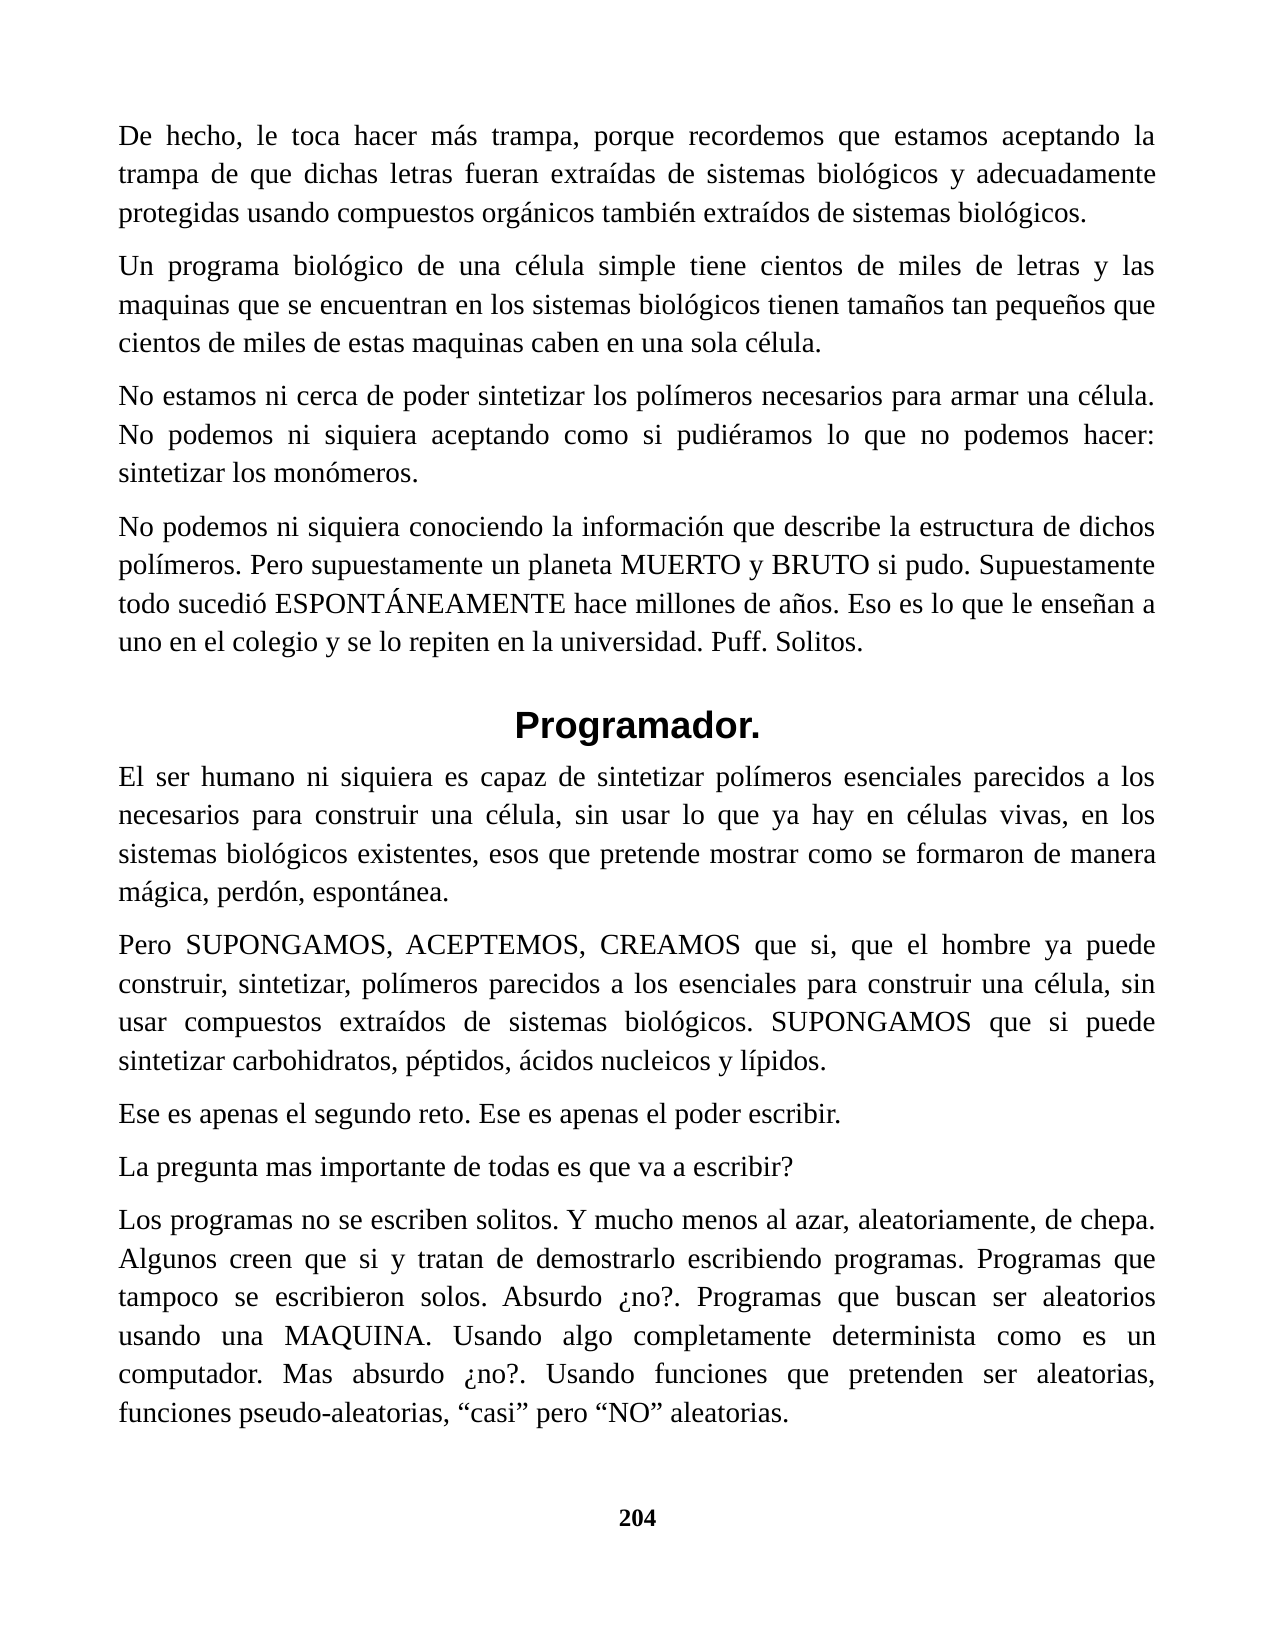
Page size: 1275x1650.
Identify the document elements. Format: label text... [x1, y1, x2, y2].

text El ser humano ni siquiera es capaz de sintetizar polímeros esenciales parecidos a los necesarios para construir una célula, sin usar lo que ya hay en células vivas, en los sistemas biológicos existentes, esos que pretende mostrar como se formaron de manera mágica, perdón, espontánea. [118, 759, 1157, 908]
text No estamos ni cerca de poder sintetizar los polímeros necesarios para armar una célula. No podemos ni siquiera aceptando como si pudiéramos lo que no podemos hacer: sintetizar los monómeros. [118, 378, 1157, 489]
text No podemos ni siquiera conociendo la información que describe la estructura de dichos polímeros. Pero supuestamente un planeta MUERTO y BRUTO si pudo. Supuestamente todo sucedió ESPONTÁNEAMENTE hace millones de años. Eso es lo que le enseñan a uno en el colegio y se lo repiten en la universidad. Puff. Solitos. [118, 509, 1157, 658]
text De hecho, le toca hacer más trampa, porque recordemos que estamos aceptando la trampa de que dichas letras fueran extraídas de sistemas biológicos y adecuadamente protegidas usando compuestos orgánicos también extraídos de sistemas biológicos. [118, 118, 1157, 229]
subtitle Programador. [118, 702, 1157, 746]
text Ese es apenas el segundo reto. Ese es apenas el poder escribir. [118, 1096, 1157, 1130]
text La pregunta mas importante de todas es que va a escribir? [118, 1149, 1157, 1183]
text Un programa biológico de una célula simple tiene cientos de miles de letras y las maquinas que se encuentran en los sistemas biológicos tienen tamaños tan pequeños que cientos de miles de estas maquinas caben en una sola célula. [118, 248, 1157, 359]
text Pero SUPONGAMOS, ACEPTEMOS, CREAMOS que si, que el hombre ya puede construir, sintetizar, polímeros parecidos a los esenciales para construir una célula, sin usar compuestos extraídos de sistemas biológicos. SUPONGAMOS que si puede sintetizar carbohidratos, péptidos, ácidos nucleicos y lípidos. [118, 927, 1157, 1077]
text Los programas no se escriben solitos. Y mucho menos al azar, aleatoriamente, de chepa. Algunos creen que si y tratan de demostrarlo escribiendo programas. Programas que tampoco se escribieron solos. Absurdo ¿no?. Programas que buscan ser aleatorios usando una MAQUINA. Usando algo completamente determinista como es un computador. Mas absurdo ¿no?. Usando funciones que pretenden ser aleatorias, funciones pseudo-aleatorias, “casi” pero “NO” aleatorias. [118, 1202, 1157, 1429]
